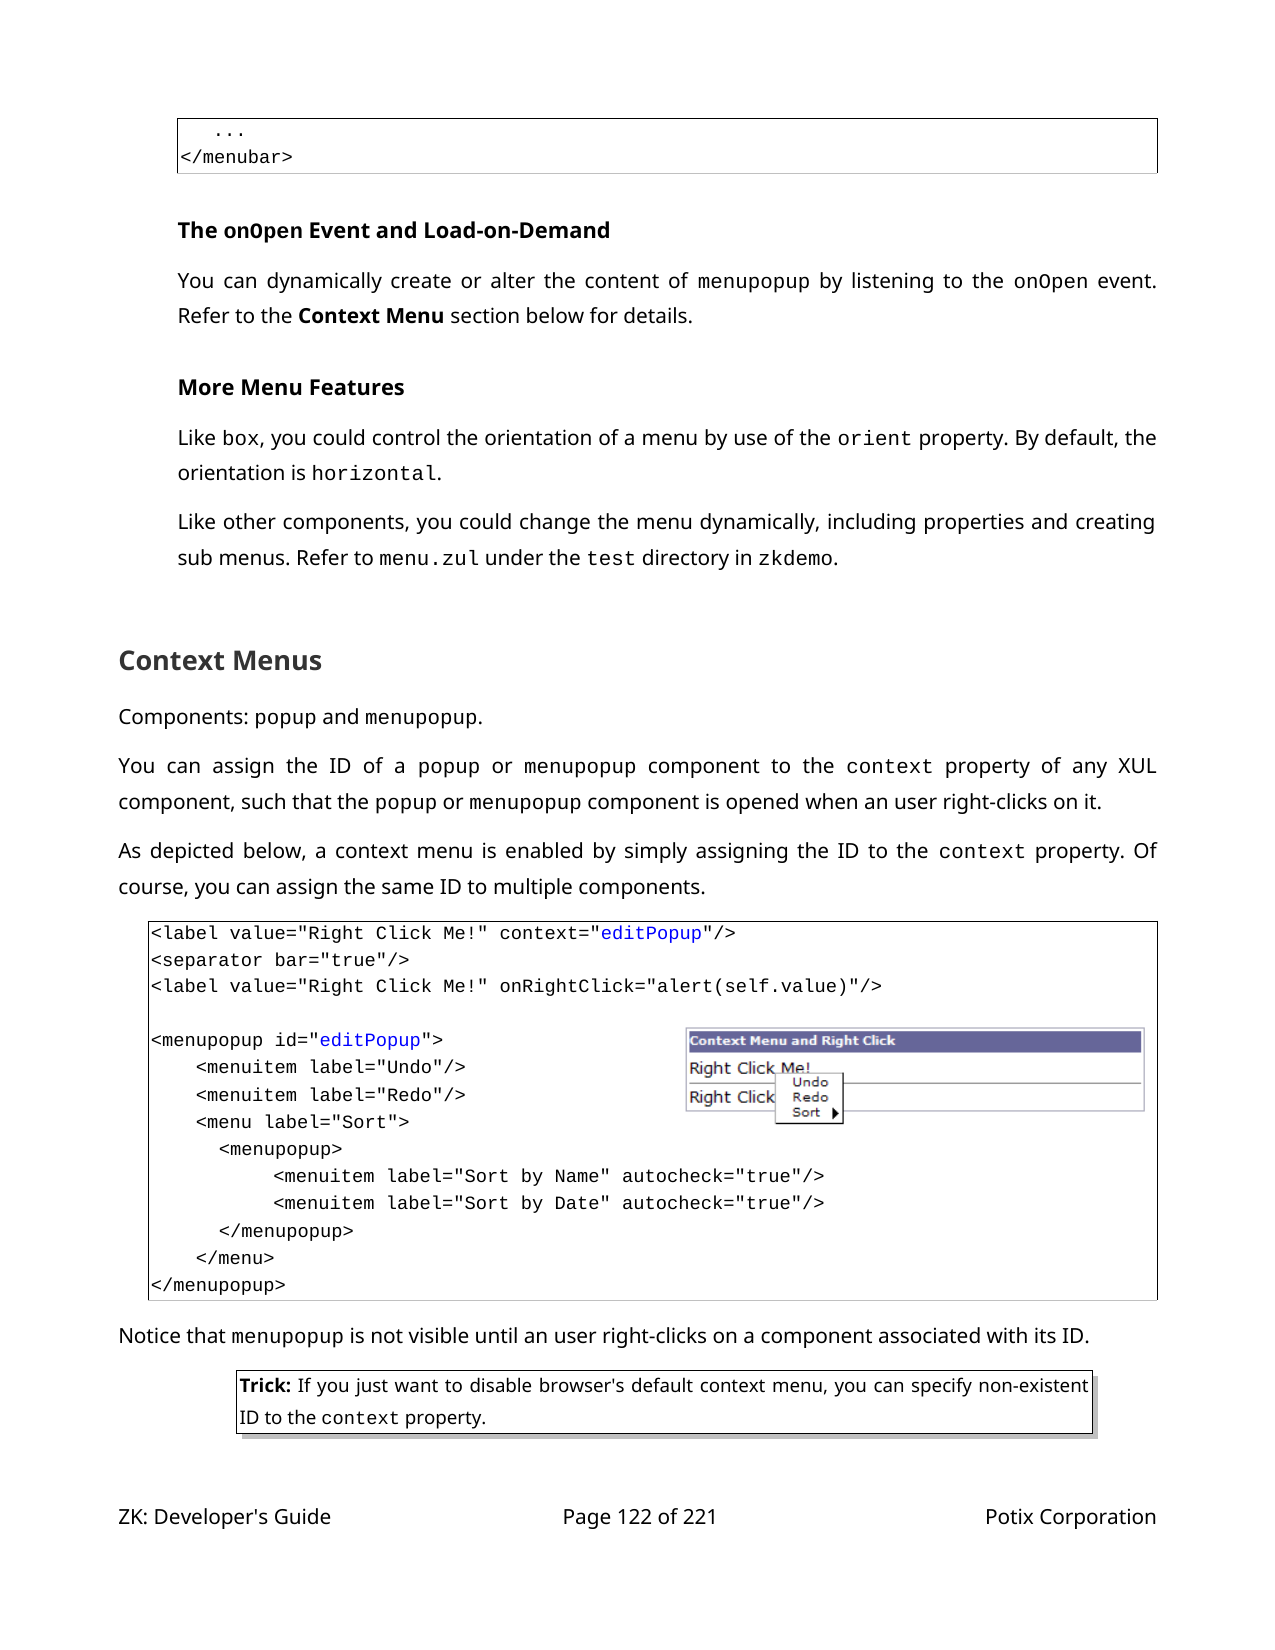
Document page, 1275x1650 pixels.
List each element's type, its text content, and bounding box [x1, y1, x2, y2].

text Like other components, you could change the menu dynamically, including properties and creating sub menus. Refer to menu.zul under the test directory in zkdemo. [177, 507, 1157, 571]
picture [682, 1025, 1149, 1128]
text <menuitem label="Undo"/> [149, 1055, 682, 1079]
subtitle More Menu Features [177, 372, 1157, 402]
text You can assign the ID of a popup or menupopup component to the context property of any XUL component, such that the popup or menupopup component is opened when an user right-clicks on it. [118, 752, 1157, 816]
subtitle The onOpen Event and Load-on-Demand [177, 215, 1157, 245]
text ... [178, 119, 1157, 142]
text Notice that menupopup is not visible until an user right-clicks on a component associated with its ID. [118, 1321, 1157, 1349]
text Like box, you could control the orientation of a menu by use of the orient property. By default, the orientation is horizontal. [177, 423, 1157, 487]
text </menupopup> [149, 1218, 1157, 1243]
text <label value="Right Click Me!" context="editPopup"/> [149, 922, 1157, 945]
text Trick: If you just want to disable browser's default context menu, you can specify non-existent ID to the context property. [237, 1371, 1092, 1433]
text <menuitem label="Sort by Name" autocheck="true"/> [149, 1164, 1157, 1188]
text </menupopup> [149, 1273, 1157, 1300]
text <menupopup> [149, 1137, 1157, 1161]
text As depicted below, a context menu is enabled by simply assigning the ID to the context property. Of course, you can assign the same ID to multiple components. [118, 836, 1157, 900]
text <separator bar="true"/> <label value="Right Click Me!" onRightClick="alert(self.value)"/> [149, 948, 1157, 1025]
text Components: popup and menupopup. [118, 702, 1157, 731]
text </menu> [149, 1246, 1157, 1270]
text <menu label="Sort"> [149, 1110, 1157, 1134]
text </menubar> [178, 145, 1157, 173]
text <menupopup id="editPopup"> [149, 1028, 682, 1052]
text You can dynamically create or alter the content of menupopup by listening to the onOpen event. Refer to the Context Menu section below for details. [177, 266, 1157, 329]
subtitle Context Menus [118, 642, 1157, 679]
text <menuitem label="Redo"/> [149, 1082, 682, 1107]
text <menuitem label="Sort by Date" autocheck="true"/> [149, 1191, 1157, 1216]
